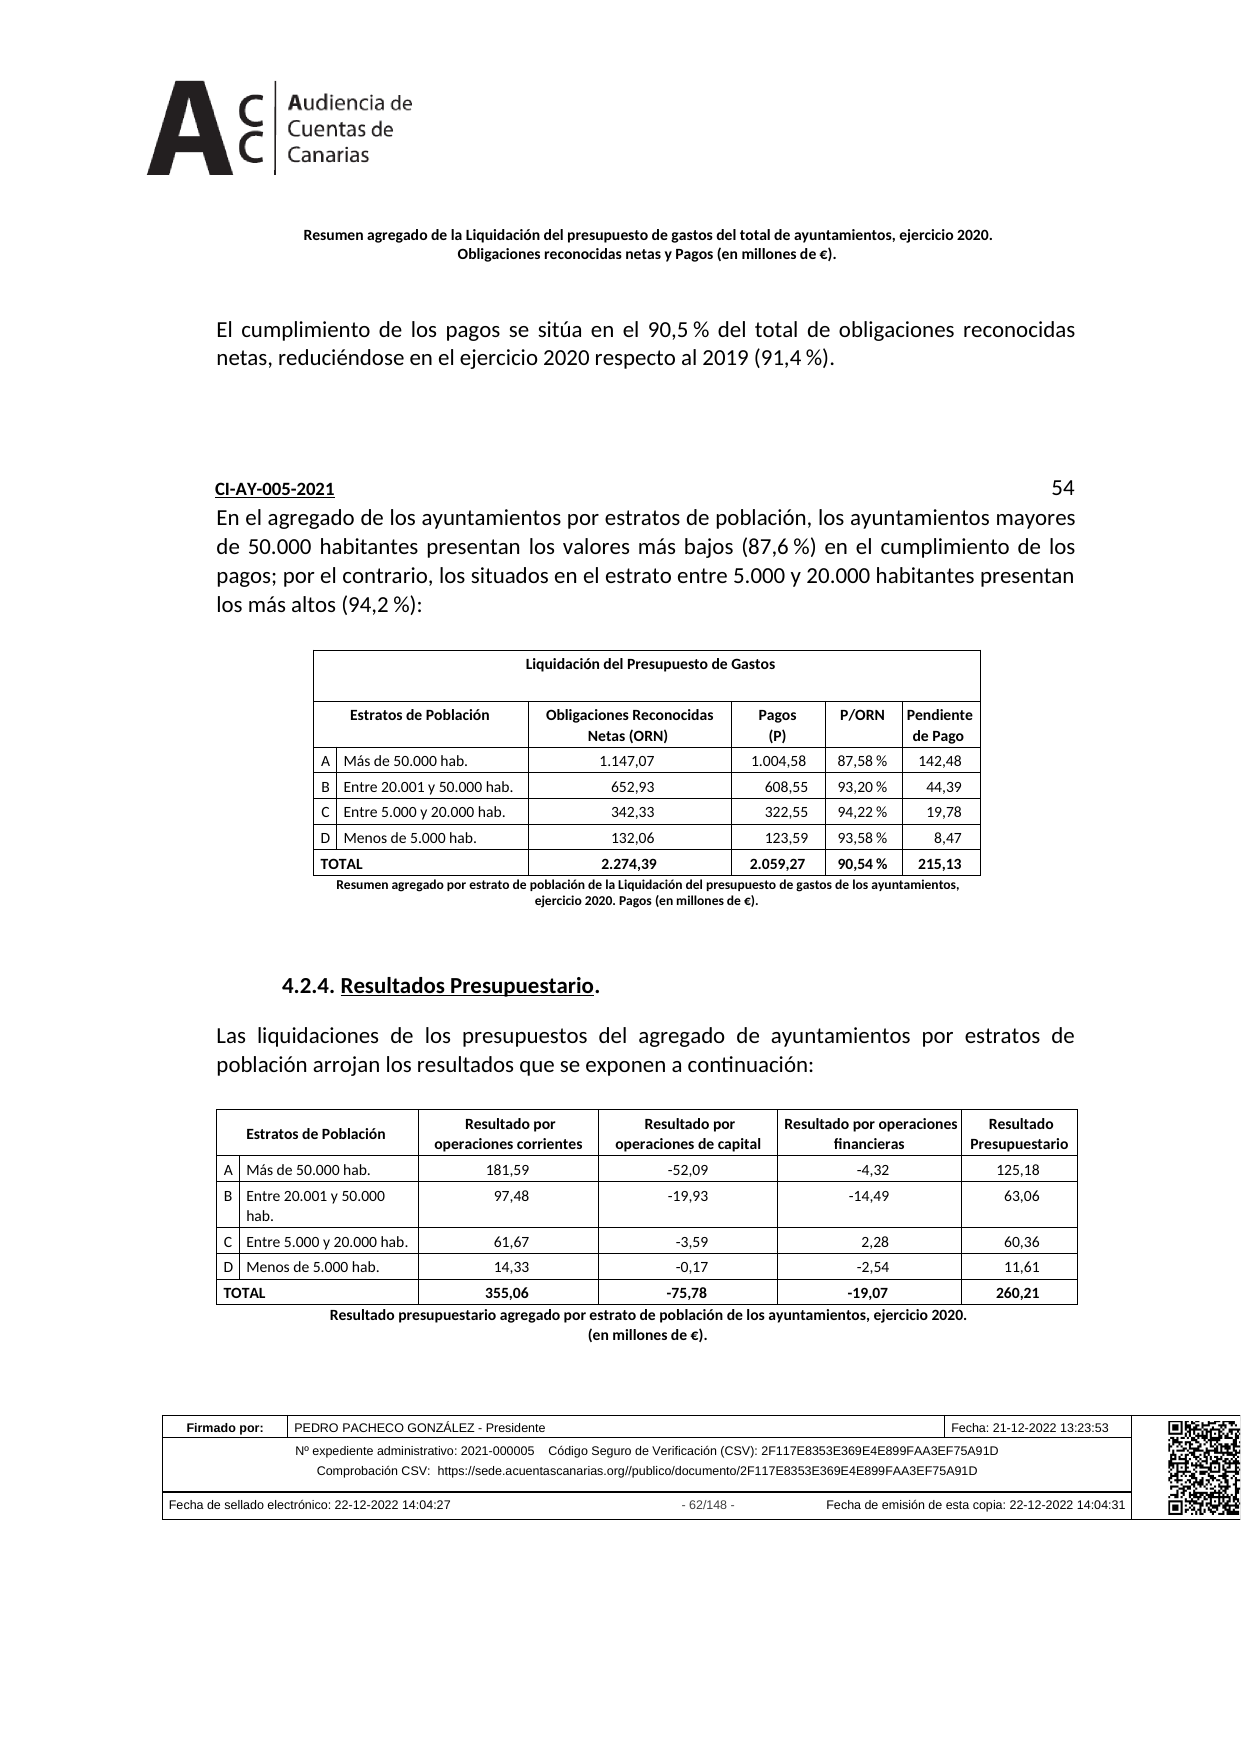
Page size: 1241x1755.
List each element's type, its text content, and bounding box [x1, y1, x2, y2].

table_cell 019,78 [903, 799, 980, 823]
table_cell A [217, 1156, 239, 1181]
table_cell -2,54 [778, 1254, 961, 1278]
table_cell 90,54 % [826, 850, 902, 875]
text El cumplimiento de los pagos se sitúa en el 90,5 % del total de obligaciones reconocidas netas, reduciéndose en el ejercicio 2020 respecto al 2019 (91,4 %). [216, 315, 1077, 371]
table_cell -3,59 [599, 1228, 777, 1253]
table_cell 2.274,39 [529, 850, 731, 875]
table_cell 2,28 [778, 1228, 961, 1253]
table_header Estratos de Población [217, 1110, 418, 1155]
table_cell Más de 50.000 hab. [337, 748, 528, 772]
table_cell 2.059,27 [732, 850, 825, 875]
table_cell 181,59 [419, 1156, 598, 1181]
table_cell 044,39 [903, 773, 980, 798]
table_cell C [217, 1228, 239, 1253]
table_cell 260,21 [962, 1280, 1077, 1304]
table_cell -75,78 [599, 1280, 777, 1304]
text En el agregado de los ayuntamientos por estratos de población, los ayuntamientos mayores de 50.000 habitantes presentan los valores más bajos (87,6 %) en el cumplimiento de los pagos; por el contrario, los situados en el estrato entre 5.000 y 20.000 habitantes presentan los más altos (94,2 %): [216, 503, 1077, 618]
table_cell -19,93 [599, 1182, 777, 1227]
table_cell D [217, 1254, 239, 1278]
table_header Resultado Presupuestario [962, 1110, 1077, 1155]
table_cell Más de 50.000 hab. [240, 1156, 418, 1181]
table_cell 142,48 [903, 748, 980, 772]
table_cell Pagos (P) [732, 702, 825, 747]
table_cell B [314, 773, 336, 798]
table_cell 87,58 % [826, 748, 902, 772]
subtitle CI-AY-005-2021 54 [162, 473, 1079, 501]
table_cell 61,67 [419, 1228, 598, 1253]
table_cell 97,48 [419, 1182, 598, 1227]
table_header [314, 651, 529, 701]
table_cell 125,18 [962, 1156, 1077, 1181]
table_header Resultado por operaciones corrientes [419, 1110, 598, 1155]
table_cell Menos de 5.000 hab. [337, 825, 528, 849]
text Resumen agregado por estrato de población de la Liquidación del presupuesto de gastos de los ayuntamientos, ejercicio 2020. Pagos (en millones de €). [317, 876, 979, 909]
table_cell 93,58 % [826, 825, 902, 849]
table_cell Obligaciones Reconocidas Netas (ORN) [529, 702, 731, 747]
text Resultado presupuestario agregado por estrato de población de los ayuntamientos, ejercicio 2020. (en millones de €). [326, 1305, 972, 1344]
table_cell 1.147,07 [529, 748, 731, 772]
table_header Liquidación del Presupuesto de Gastos [529, 651, 826, 701]
table_cell 123,59 [732, 825, 825, 849]
table_cell 608,55 [732, 773, 825, 798]
table_cell 94,22 % [826, 799, 902, 823]
text Resumen agregado de la Liquidación del presupuesto de gastos del total de ayuntamientos, ejercicio 2020. Obligaciones reconocidas netas y Pagos (en millones de €). [270, 225, 1026, 263]
table_cell 060,36 [962, 1228, 1077, 1253]
table_cell -0,17 [599, 1254, 777, 1278]
table_cell 132,06 [529, 825, 731, 849]
table_cell A [314, 748, 336, 772]
table_cell C [314, 799, 336, 823]
table_cell Entre 20.001 y 50.000 hab. [240, 1182, 418, 1227]
table_cell 011,61 [962, 1254, 1077, 1278]
table_cell TOTAL [217, 1280, 418, 1304]
table_cell 355,06 [419, 1280, 598, 1304]
table_cell 14,33 [419, 1254, 598, 1278]
table_cell 322,55 [732, 799, 825, 823]
table_cell Entre 20.001 y 50.000 hab. [337, 773, 528, 798]
table_cell Estratos de Población [314, 702, 528, 747]
table_header [902, 651, 980, 701]
table_header [826, 651, 902, 701]
text 4.2.4. Resultados Presupuestario. [282, 971, 1079, 999]
table_cell 008,47 [903, 825, 980, 849]
table_header Resultado por operaciones de capital [599, 1110, 777, 1155]
table_cell Menos de 5.000 hab. [240, 1254, 418, 1278]
table_cell 215,13 [903, 850, 980, 875]
table_cell -4,32 [778, 1156, 961, 1181]
table_cell 342,33 [529, 799, 731, 823]
table_cell D [314, 825, 336, 849]
text Las liquidaciones de los presupuestos del agregado de ayuntamientos por estratos de población arrojan los resultados que se exponen a continuación: [216, 1021, 1077, 1078]
table_cell 93,20 % [826, 773, 902, 798]
table_cell B [217, 1182, 239, 1227]
table_cell -52,09 [599, 1156, 777, 1181]
table_cell Pendiente de Pago [903, 702, 980, 747]
table_cell -19,07 [778, 1280, 961, 1304]
table_cell 063,06 [962, 1182, 1077, 1227]
table_cell -14,49 [778, 1182, 961, 1227]
table_cell TOTAL [314, 850, 528, 875]
table_cell Entre 5.000 y 20.000 hab. [240, 1228, 418, 1253]
table_header Resultado por operaciones financieras [778, 1110, 961, 1155]
table_cell Entre 5.000 y 20.000 hab. [337, 799, 528, 823]
table_cell 652,93 [529, 773, 731, 798]
table_cell 1.004,58 [732, 748, 825, 772]
table_cell P/ORN [826, 702, 902, 747]
